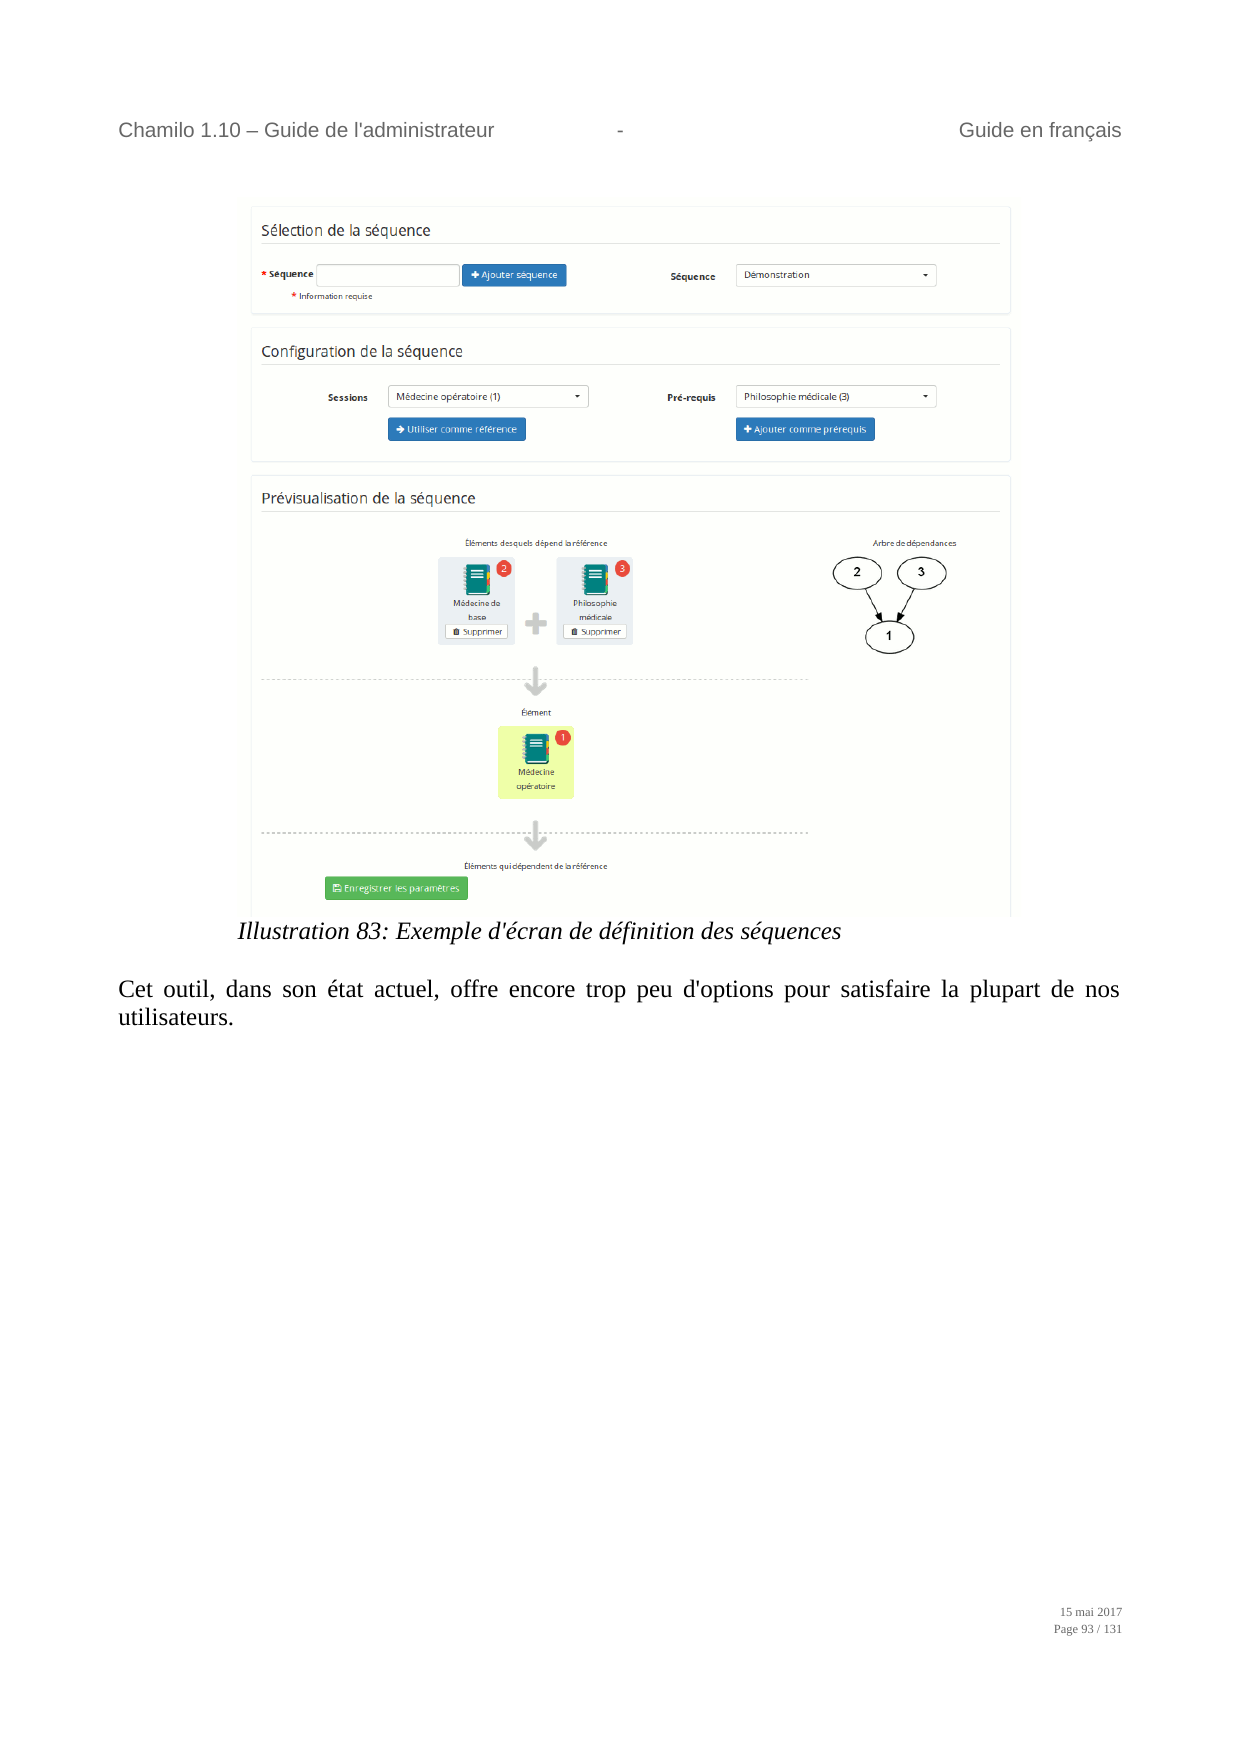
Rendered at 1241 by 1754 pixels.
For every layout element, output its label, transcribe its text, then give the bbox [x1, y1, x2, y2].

text Illustration 83: Exemple d'écran de définition des séquences [237, 917, 1021, 945]
text Cet outil, dans son état actuel, offre encore trop peu d'options pour satisfaire la plupart de nos utilisateurs. [118, 974, 1122, 1031]
picture [237, 197, 1022, 917]
